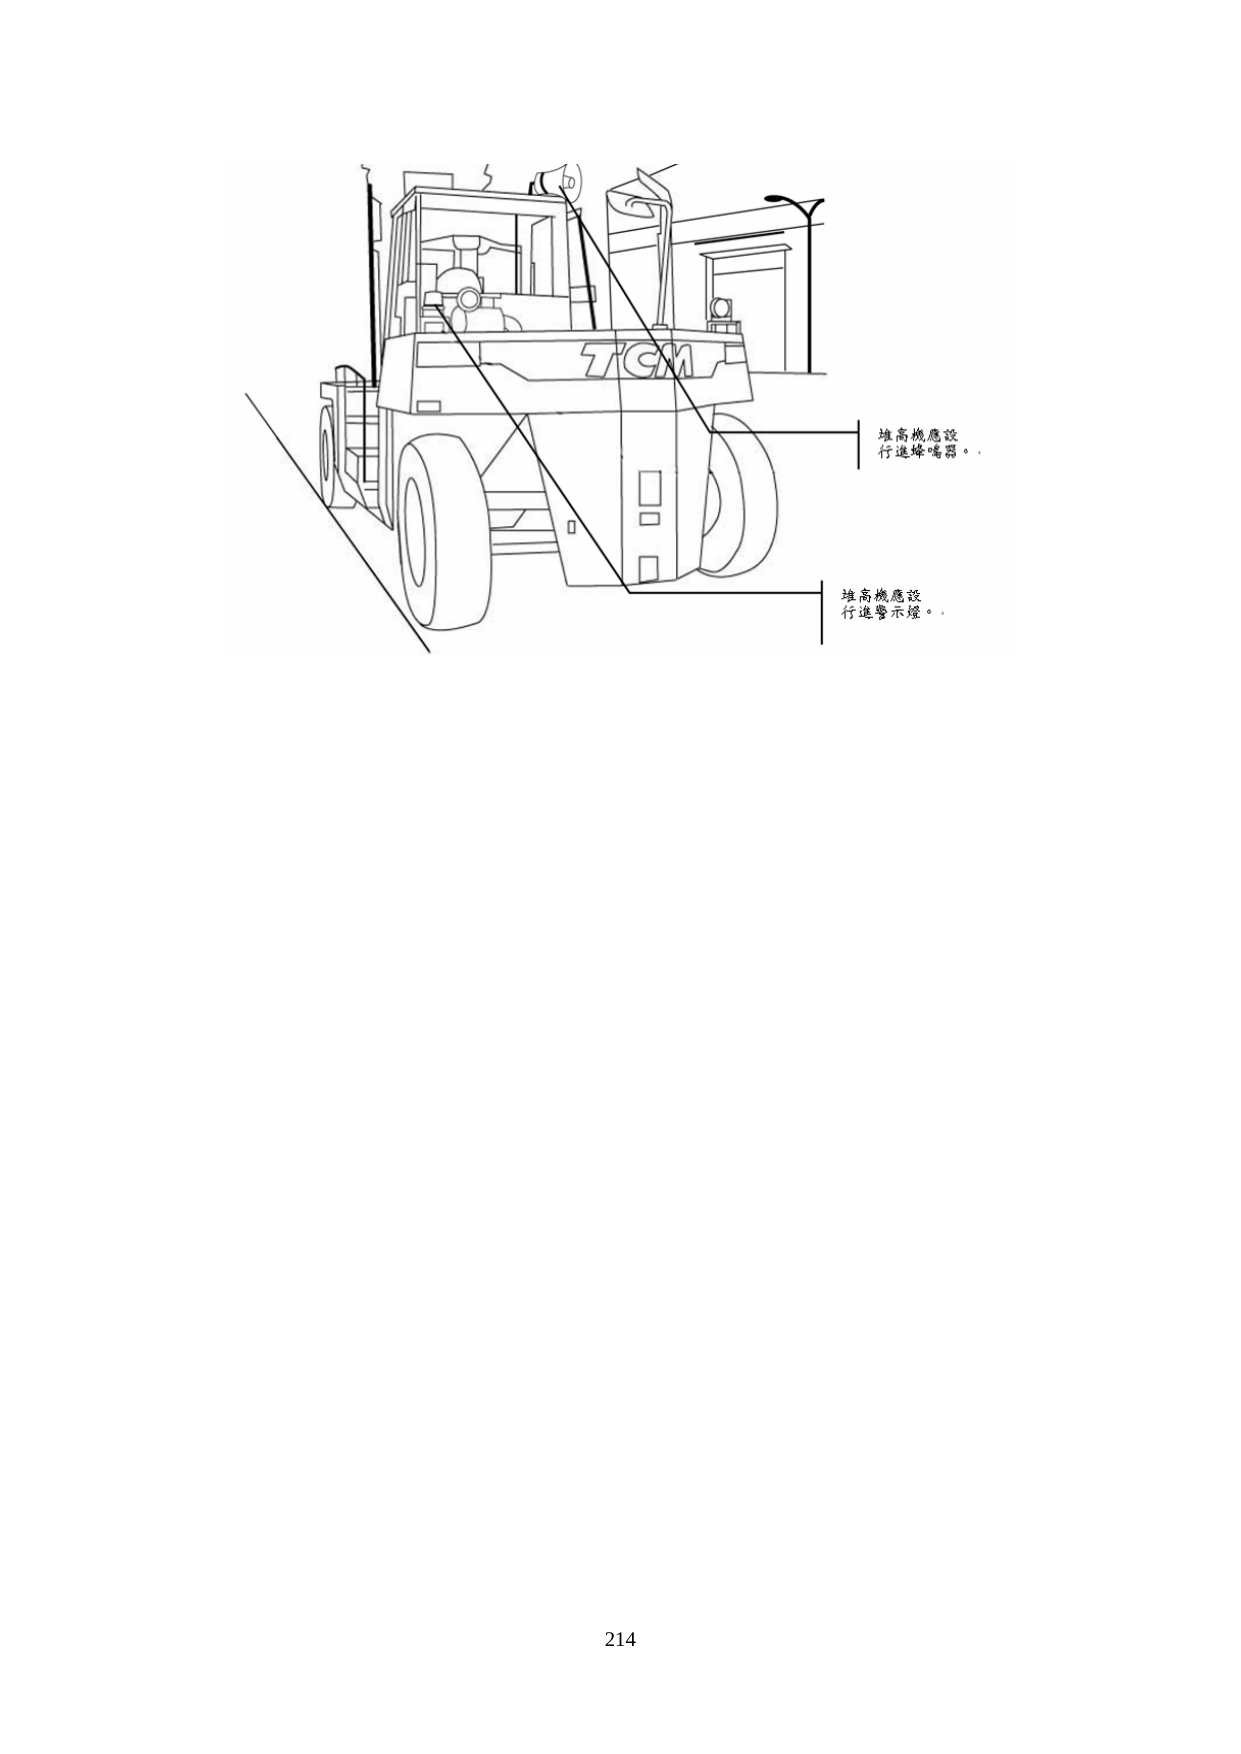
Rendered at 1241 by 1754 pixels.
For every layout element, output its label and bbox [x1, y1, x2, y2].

picture [223, 164, 1017, 658]
